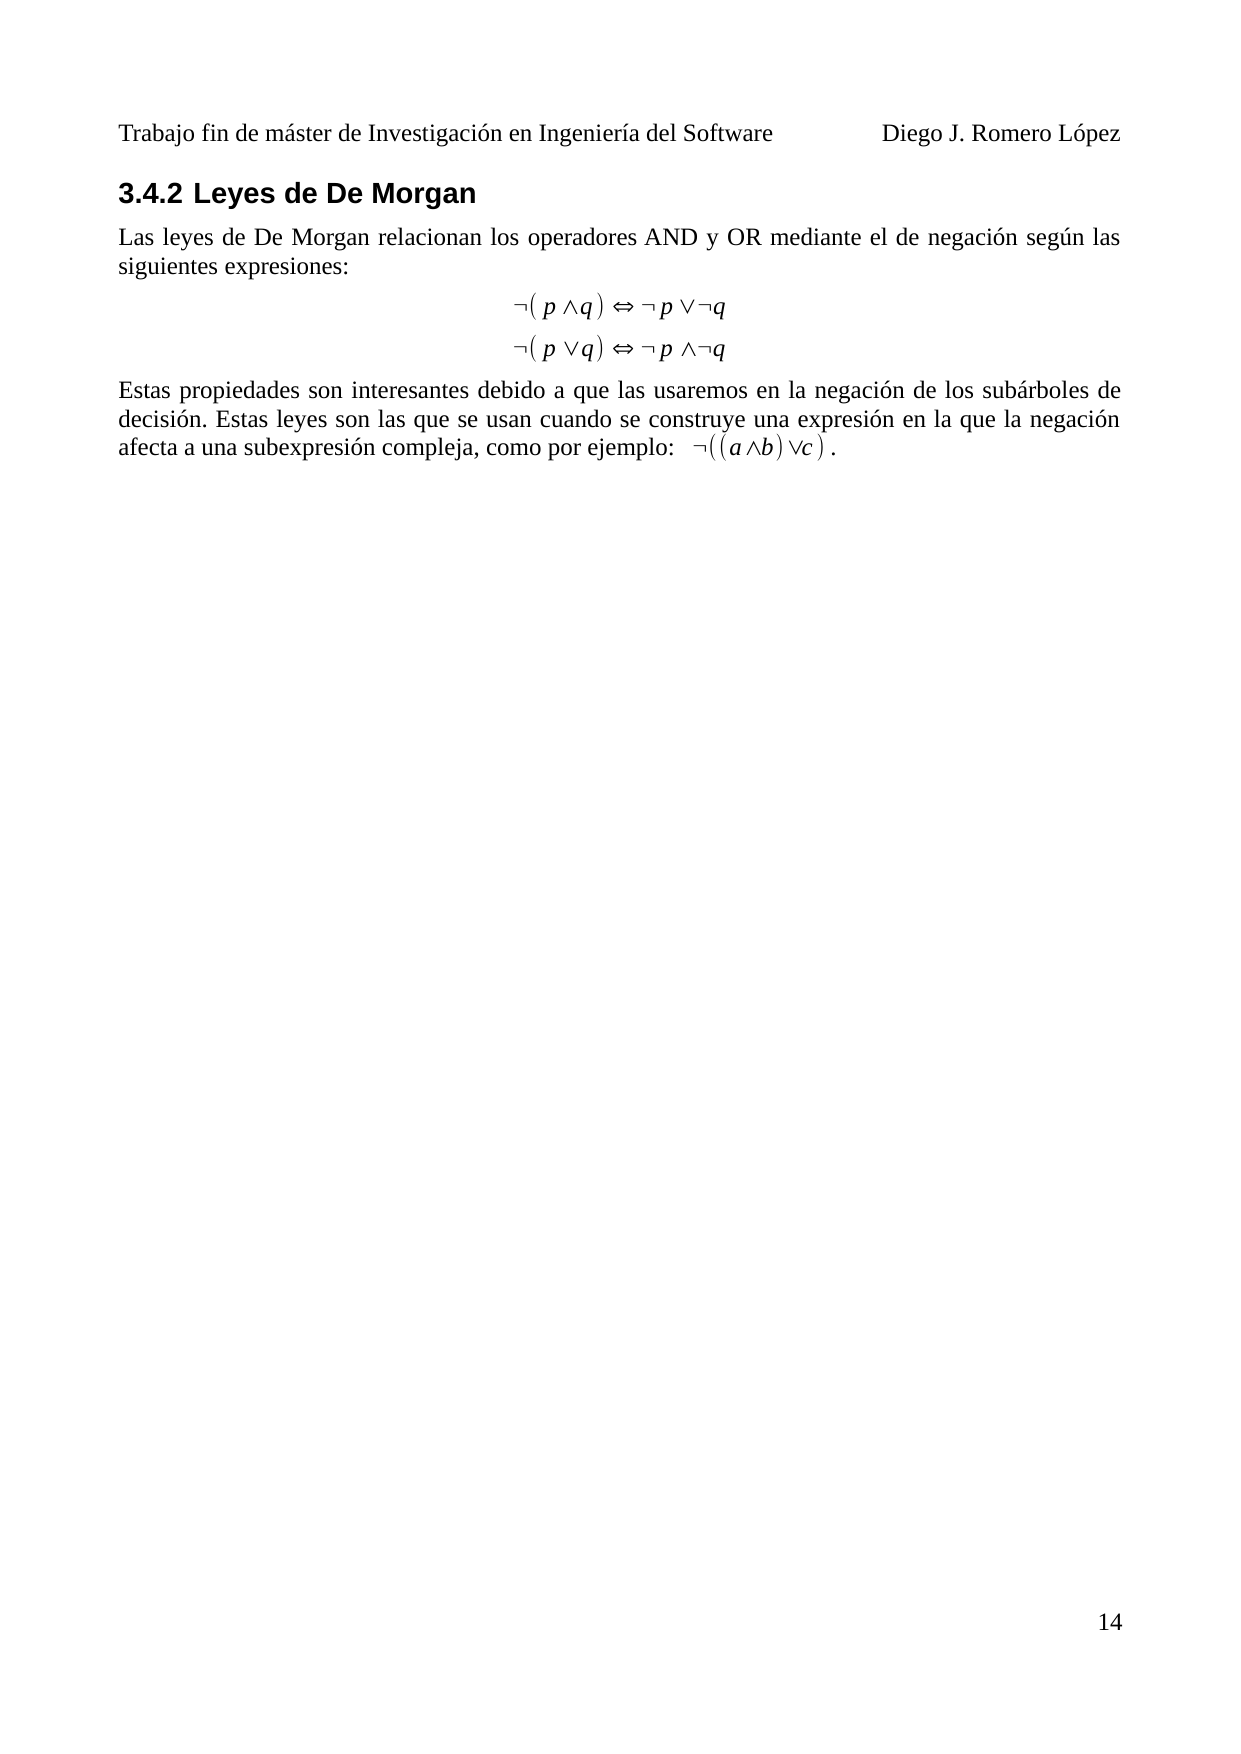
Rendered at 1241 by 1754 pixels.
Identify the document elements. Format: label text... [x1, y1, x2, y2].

text Las leyes de De Morgan relacionan los operadores AND y OR mediante el de negación según las siguientes expresiones: [118, 222, 1122, 280]
subtitle Leyes de De Morgan [118, 176, 1122, 210]
text Estas propiedades son interesantes debido a que las usaremos en la negación de los subárboles de decisión. Estas leyes son las que se usan cuando se construye una expresión en la que la negación afecta a una subexpresión compleja, como por ejemplo: . [118, 375, 1122, 462]
